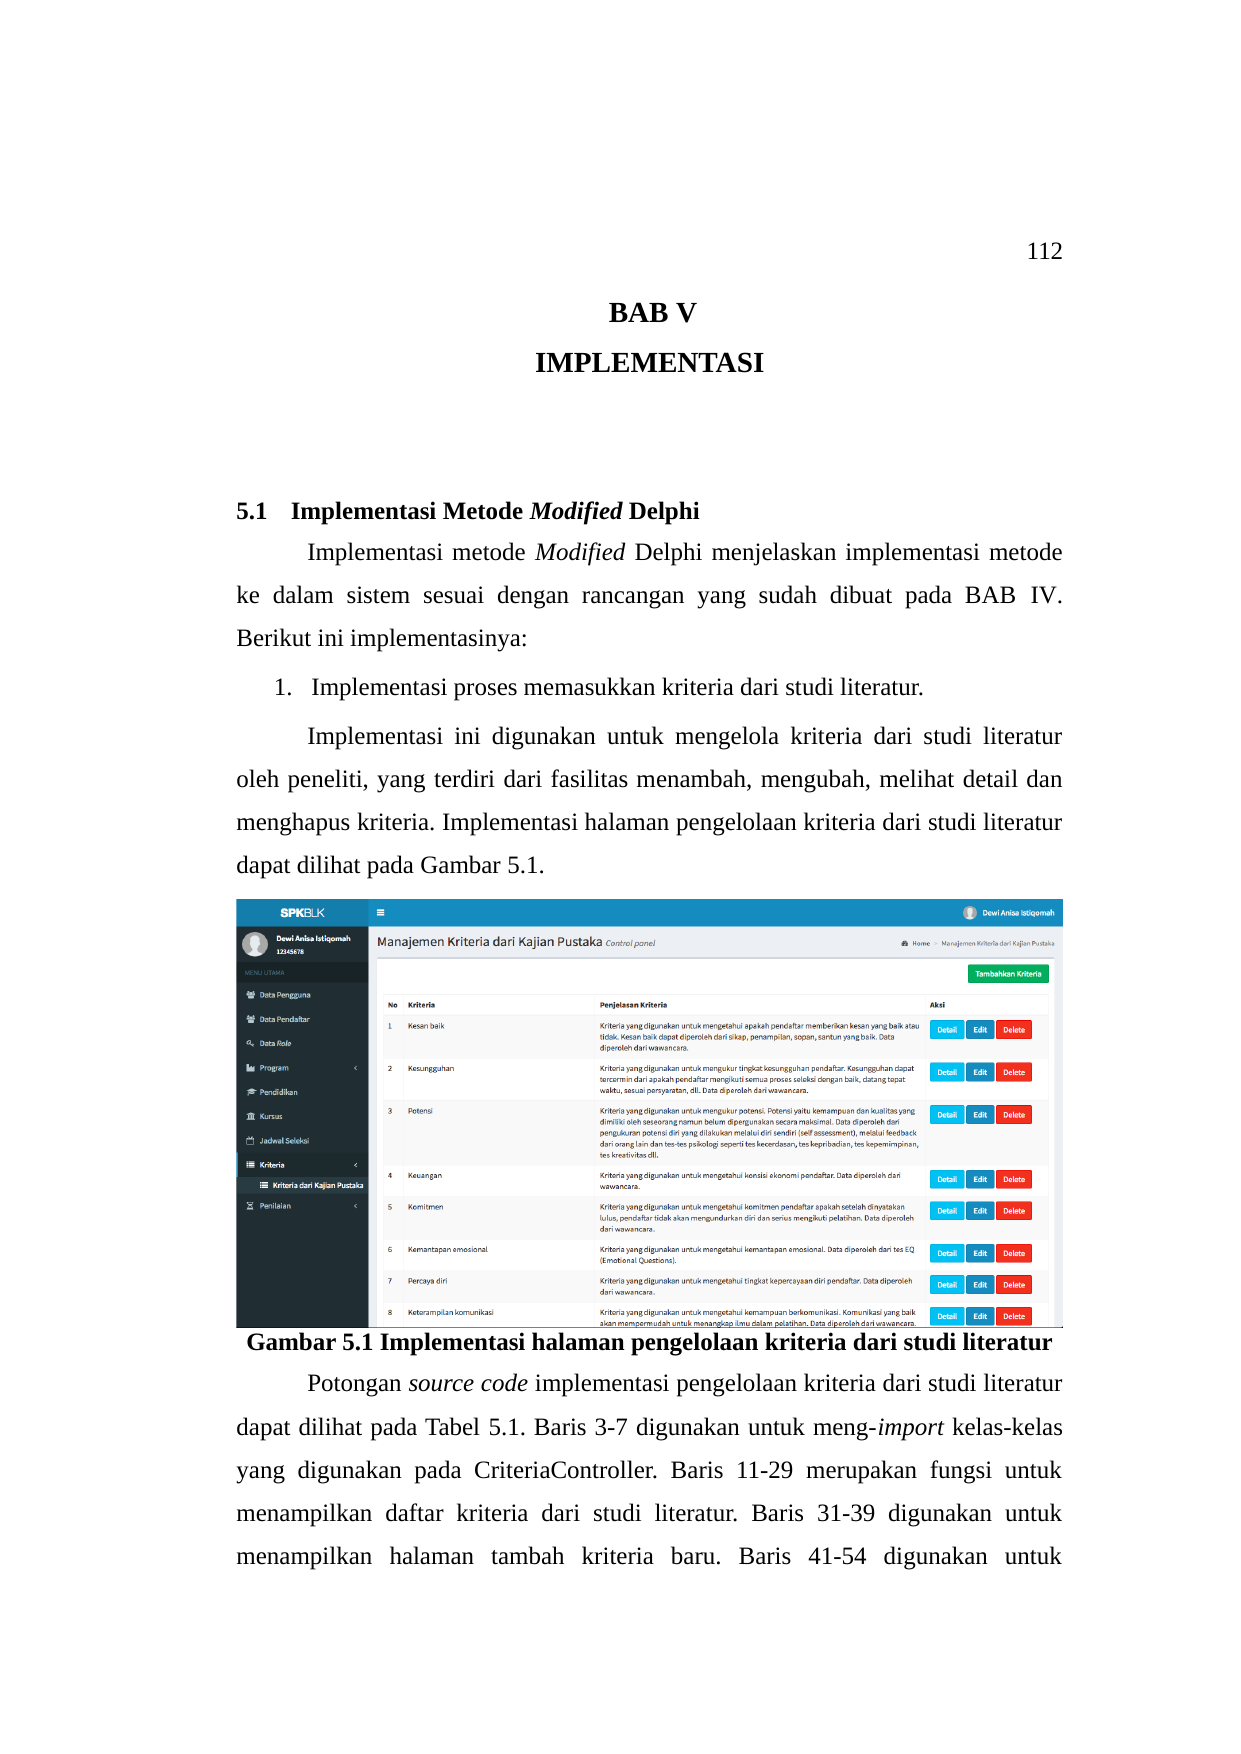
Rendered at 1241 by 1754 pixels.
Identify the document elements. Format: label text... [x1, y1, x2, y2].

subtitle Bab V IMPLEMENTASI [236, 295, 1063, 379]
list Implementasi proses memasukkan kriteria dari studi literatur. [274, 672, 1063, 701]
subtitle Implementasi Metode Modified Delphi [236, 496, 1063, 525]
text Implementasi metode Modified Delphi menjelaskan implementasi metode ke dalam sistem sesuai dengan rancangan yang sudah dibuat pada BAB IV. Berikut ini implementasinya: [236, 537, 1063, 652]
text Gambar 5.1 Implementasi halaman pengelolaan kriteria dari studi literatur [236, 1328, 1063, 1356]
text Potongan source code implementasi pengelolaan kriteria dari studi literatur dapat dilihat pada Tabel 5.1. Baris 3-7 digunakan untuk meng-import kelas-kelas yang digunakan pada CriteriaController. Baris 11-29 merupakan fungsi untuk menampilkan daftar kriteria dari studi literatur. Baris 31-39 digunakan untuk menampilkan halaman tambah kriteria baru. Baris 41-54 digunakan untuk [236, 1368, 1063, 1570]
picture [236, 899, 1063, 1328]
text Implementasi ini digunakan untuk mengelola kriteria dari studi literatur oleh peneliti, yang terdiri dari fasilitas menambah, mengubah, melihat detail dan menghapus kriteria. Implementasi halaman pengelolaan kriteria dari studi literatur dapat dilihat pada Gambar 5.1. [236, 721, 1063, 879]
